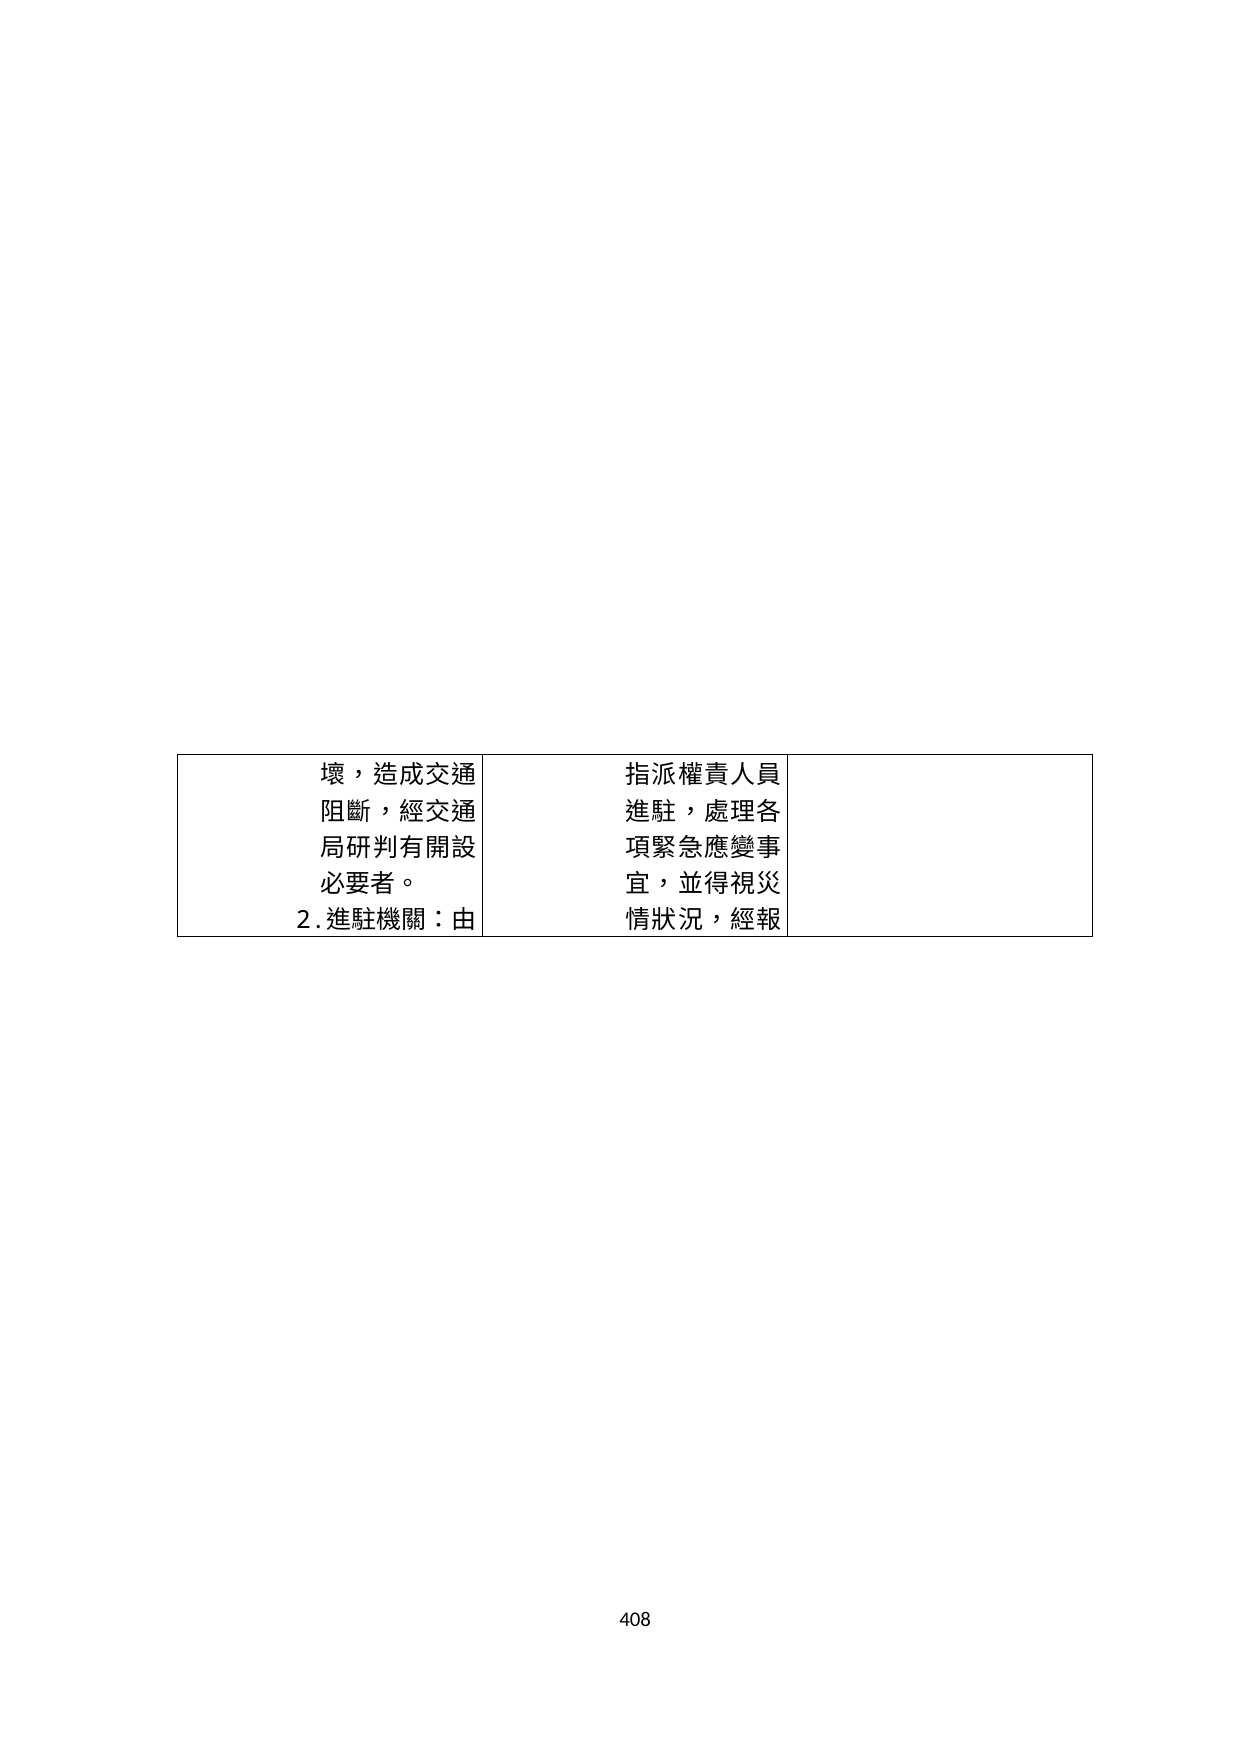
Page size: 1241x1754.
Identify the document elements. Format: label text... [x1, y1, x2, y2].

table_cell 壞，造成交通阻斷，經交通局研判有開設必要者。 2.進駐機關：由 [178, 755, 482, 936]
table_cell 指派權責人員進駐，處理各項緊急應變事宜，並得視災情狀況，經報 [483, 755, 787, 936]
table_cell [788, 755, 1092, 936]
